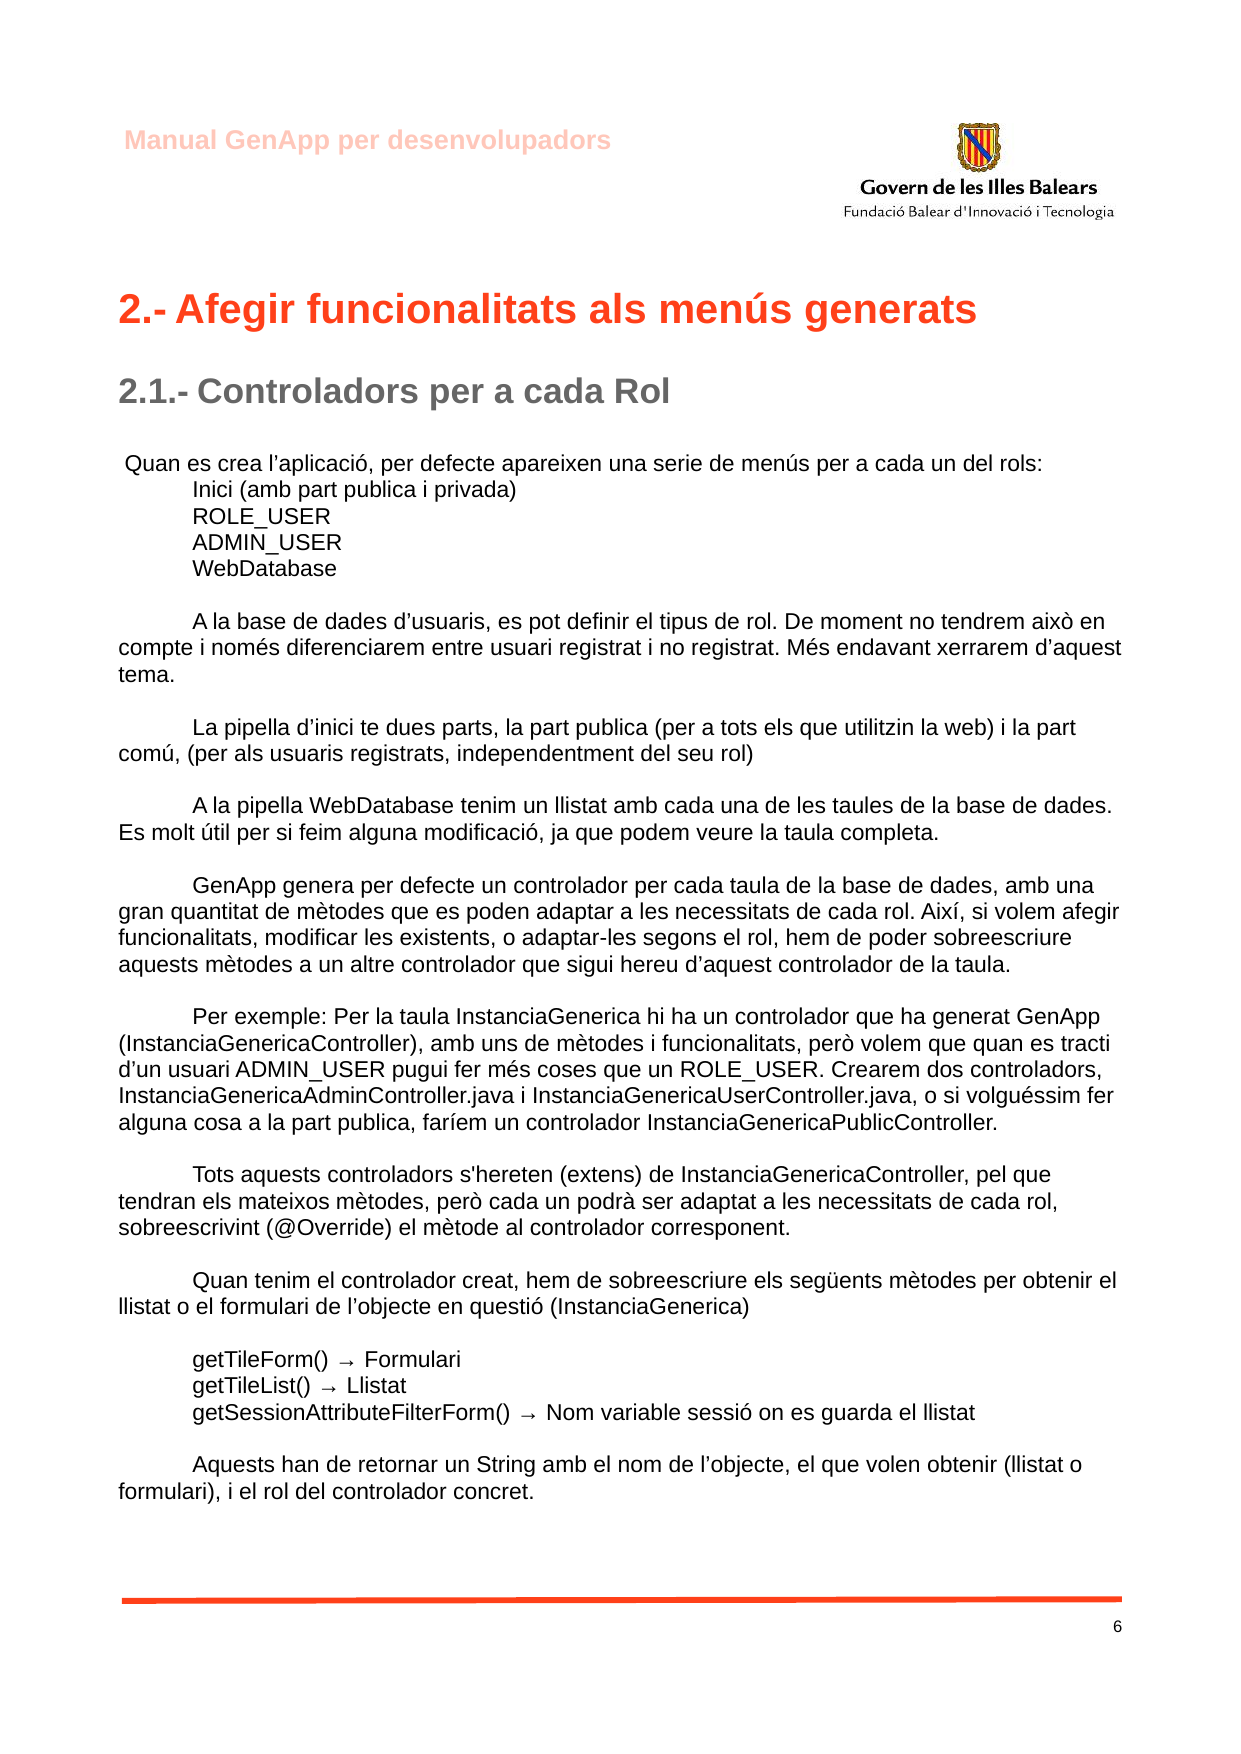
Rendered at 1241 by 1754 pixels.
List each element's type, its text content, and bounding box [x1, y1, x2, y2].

subtitle Controladors per a cada Rol [118, 370, 1122, 411]
text WebDatabase [118, 555, 1122, 582]
text ADMIN_USER [118, 529, 1122, 555]
text getTileForm() → Formulari [118, 1346, 1122, 1372]
text La pipella d’inici te dues parts, la part publica (per a tots els que utilitzin la web) i la part comú, (per als usuaris registrats, independentment del seu rol) [118, 713, 1122, 766]
text getSessionAttributeFilterForm() → Nom variable sessió on es guarda el llistat [118, 1399, 1122, 1425]
text Per exemple: Per la taula InstanciaGenerica hi ha un controlador que ha generat GenApp (InstanciaGenericaController), amb uns de mètodes i funcionalitats, però volem que quan es tracti d’un usuari ADMIN_USER pugui fer més coses que un ROLE_USER. Crearem dos controladors, InstanciaGenericaAdminController.java i InstanciaGenericaUserController.java, o si volguéssim fer alguna cosa a la part publica, faríem un controlador InstanciaGenericaPublicController. [118, 1003, 1122, 1135]
subtitle Afegir funcionalitats als menús generats [118, 285, 1122, 333]
picture [840, 123, 1117, 220]
text Aquests han de retornar un String amb el nom de l’objecte, el que volen obtenir (llistat o formulari), i el rol del controlador concret. [118, 1451, 1122, 1504]
text Quan es crea l’aplicació, per defecte apareixen una serie de menús per a cada un del rols: [118, 450, 1122, 476]
text Tots aquests controladors s'hereten (extens) de InstanciaGenericaController, pel que tendran els mateixos mètodes, però cada un podrà ser adaptat a les necessitats de cada rol, sobreescrivint (@Override) el mètode al controlador corresponent. [118, 1161, 1122, 1241]
text Inici (amb part publica i privada) [118, 476, 1122, 503]
text A la pipella WebDatabase tenim un llistat amb cada una de les taules de la base de dades. Es molt útil per si feim alguna modificació, ja que podem veure la taula completa. [118, 792, 1122, 845]
text ROLE_USER [118, 503, 1122, 529]
text GenApp genera per defecte un controlador per cada taula de la base de dades, amb una gran quantitat de mètodes que es poden adaptar a les necessitats de cada rol. Així, si volem afegir funcionalitats, modificar les existents, o adaptar-les segons el rol, hem de poder sobreescriure aquests mètodes a un altre controlador que sigui hereu d’aquest controlador de la taula. [118, 872, 1122, 977]
text A la base de dades d’usuaris, es pot definir el tipus de rol. De moment no tendrem això en compte i només diferenciarem entre usuari registrat i no registrat. Més endavant xerrarem d’aquest tema. [118, 608, 1122, 687]
text getTileList() → Llistat [118, 1372, 1122, 1399]
text Quan tenim el controlador creat, hem de sobreescriure els següents mètodes per obtenir el llistat o el formulari de l’objecte en questió (InstanciaGenerica) [118, 1267, 1122, 1319]
